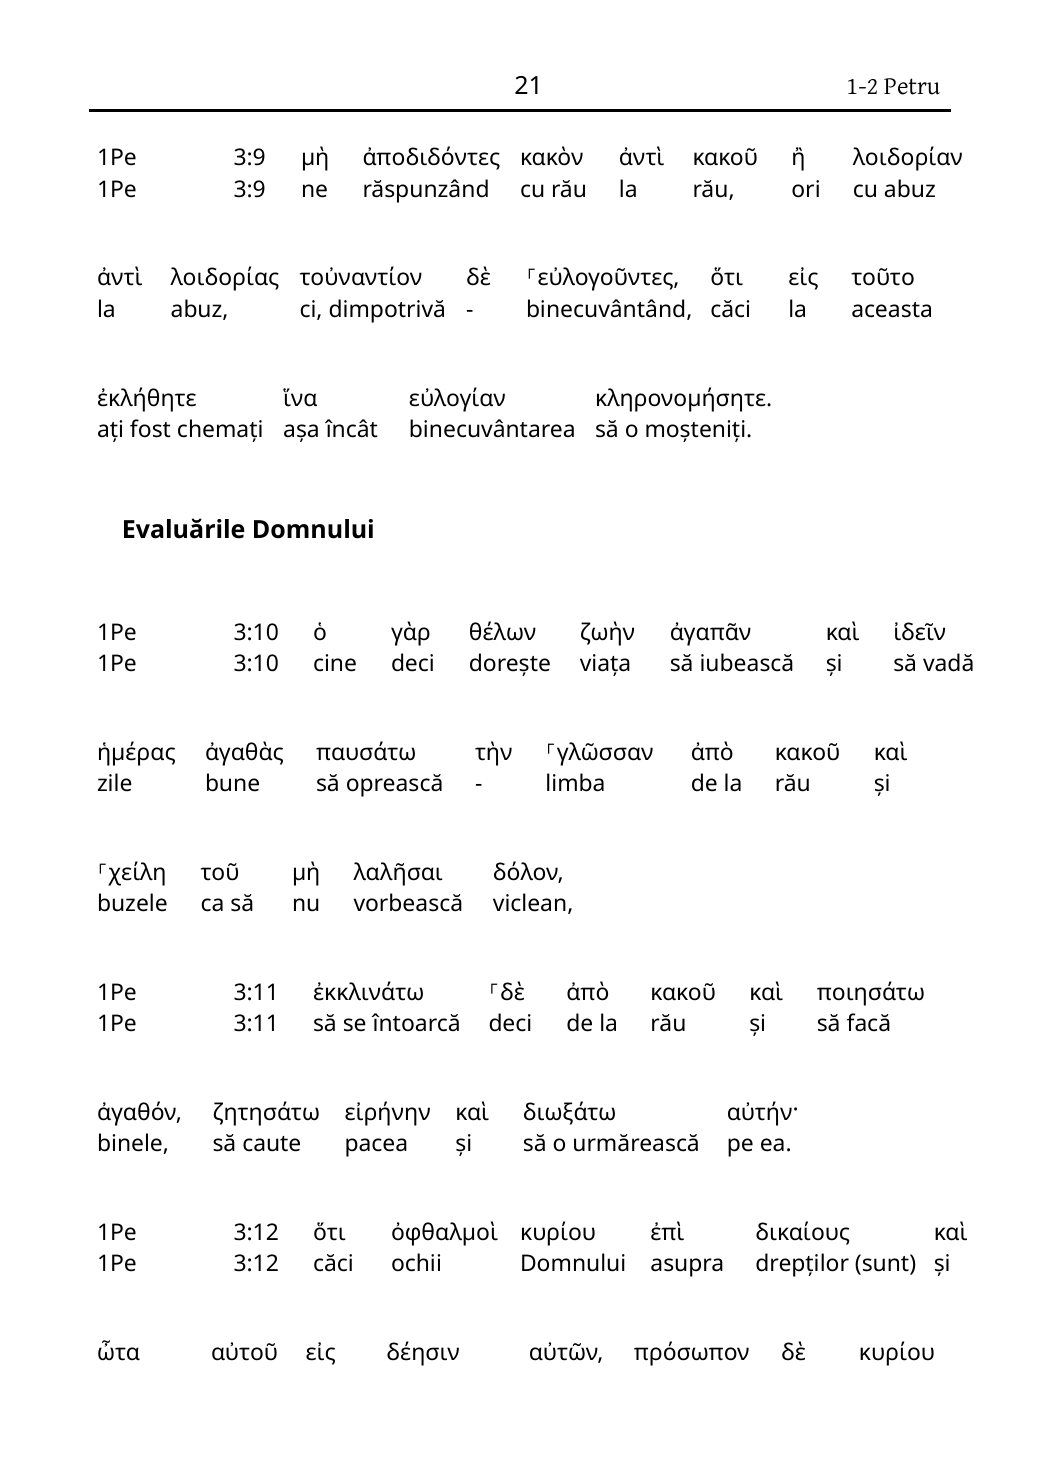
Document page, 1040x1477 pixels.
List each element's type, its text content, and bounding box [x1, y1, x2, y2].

table_cell εἰρήνην [340, 1096, 451, 1127]
table_header [309, 945, 484, 976]
table_cell ἐκκλινάτω [309, 976, 484, 1007]
table_header [288, 824, 349, 856]
table_cell cu abuz [849, 173, 979, 204]
table_header [93, 1065, 208, 1096]
table_cell εὐλογίαν [405, 381, 591, 413]
table_header [889, 584, 1003, 615]
table_cell pacea [340, 1127, 451, 1158]
table_cell εἰς [784, 261, 847, 293]
table_cell 1Pe [93, 1216, 229, 1247]
table_cell κυρίου [855, 1336, 1003, 1367]
table_cell 3:9 [229, 173, 297, 204]
table_header [349, 824, 488, 856]
table_cell bune [201, 767, 312, 798]
table_cell asupra [646, 1247, 751, 1278]
table_cell γὰρ [387, 615, 464, 647]
table_cell 1Pe [93, 141, 229, 172]
table_header [847, 230, 962, 261]
table_cell καὶ [869, 736, 937, 767]
table_cell ⸀χείλη [93, 856, 196, 887]
table_header [723, 1065, 820, 1096]
table_cell ζωὴν [575, 615, 665, 647]
table_cell ἡμέρας [93, 736, 201, 767]
table_cell ζητησάτω [208, 1096, 340, 1127]
table_cell să o urmărească [519, 1127, 722, 1158]
table_cell 1Pe [93, 173, 229, 204]
table_cell deci [484, 1007, 562, 1038]
table_header [93, 350, 279, 381]
table_header [575, 584, 665, 615]
table_cell zile [93, 767, 201, 798]
table_cell δὲ [462, 261, 522, 293]
table_cell τοὐναντίον [295, 261, 462, 293]
table_cell ca să [196, 887, 288, 918]
table_header [489, 824, 599, 856]
table_header [929, 1185, 997, 1216]
table_cell 1Pe [93, 1247, 229, 1278]
table_cell πρόσωπον [630, 1336, 777, 1367]
table_cell ⸀γλῶσσαν [541, 736, 686, 767]
table_cell rău, [688, 173, 787, 204]
table_cell ἢ [787, 141, 848, 172]
table_cell 1Pe [93, 1007, 229, 1038]
table_header [770, 704, 869, 736]
table_header [196, 824, 288, 856]
table_cell drepților (sunt) [751, 1247, 929, 1278]
table_header [382, 1305, 524, 1336]
table_cell εἰς [301, 1336, 382, 1367]
table_header [541, 704, 686, 736]
table_cell ὀφθαλμοὶ [387, 1216, 516, 1247]
table_cell ποιησάτω [813, 976, 946, 1007]
table_cell cu rău [516, 173, 614, 204]
table_cell καὶ [821, 615, 889, 647]
table_header [869, 704, 937, 736]
table_cell la [615, 173, 688, 204]
table_cell 3:12 [229, 1216, 309, 1247]
table_header [309, 1185, 387, 1216]
table_cell 3:10 [229, 615, 309, 647]
table_cell δικαίους [751, 1216, 929, 1247]
table_cell la [93, 293, 166, 324]
table_cell τὴν [471, 736, 541, 767]
table_cell ne [297, 173, 358, 204]
table_cell ἐκλήθητε [93, 381, 279, 413]
table_cell μὴ [288, 856, 349, 887]
table_cell pe ea. [723, 1127, 820, 1158]
table_cell viclean, [489, 887, 599, 918]
table_header [208, 1065, 340, 1096]
table_header [706, 230, 784, 261]
table_cell λοιδορίαν [849, 141, 979, 172]
table_cell ἰδεῖν [889, 615, 1003, 647]
table_cell κακοῦ [646, 976, 745, 1007]
table_cell αὐτῶν, [525, 1336, 629, 1367]
table_header [522, 230, 706, 261]
table_header [207, 1305, 301, 1336]
table_cell μὴ [297, 141, 358, 172]
table_cell Domnului [516, 1247, 646, 1278]
table_cell să vadă [889, 647, 1003, 678]
table_header [301, 1305, 382, 1336]
table_header [93, 1185, 229, 1216]
table_cell și [929, 1247, 997, 1278]
table_cell διωξάτω [519, 1096, 722, 1127]
table_cell 3:11 [229, 1007, 309, 1038]
table_cell καὶ [451, 1096, 518, 1127]
table_header [686, 704, 770, 736]
table_cell τοῦτο [847, 261, 962, 293]
table_cell ori [787, 173, 848, 204]
table_cell 3:12 [229, 1247, 309, 1278]
table_cell ἀγαθόν, [93, 1096, 208, 1127]
table_header [462, 230, 522, 261]
table_header [591, 350, 782, 381]
table_cell să caute [208, 1127, 340, 1158]
table_header [405, 350, 591, 381]
table_cell de la [686, 767, 770, 798]
table_cell binele, [93, 1127, 208, 1158]
table_cell să oprească [312, 767, 471, 798]
table_header [340, 1065, 451, 1096]
table_cell ἀγαπᾶν [665, 615, 821, 647]
table_cell δὲ [777, 1336, 854, 1367]
table_cell de la [562, 1007, 646, 1038]
table_cell ἀντὶ [93, 261, 166, 293]
table_cell să o moșteniți. [591, 413, 782, 444]
table_cell κυρίου [516, 1216, 646, 1247]
table_header [229, 945, 309, 976]
table_cell cine [309, 647, 387, 678]
table_cell 3:11 [229, 976, 309, 1007]
table_cell ἀντὶ [615, 141, 688, 172]
table_cell δέησιν [382, 1336, 524, 1367]
table_cell 3:9 [229, 141, 297, 172]
table_cell ἀπὸ [686, 736, 770, 767]
table_cell λαλῆσαι [349, 856, 488, 887]
table_header [784, 230, 847, 261]
table_header [93, 704, 201, 736]
table_cell κακοῦ [770, 736, 869, 767]
table_cell 1Pe [93, 647, 229, 678]
table_header [387, 1185, 516, 1216]
table_header [646, 1185, 751, 1216]
table_cell ați fost chemați [93, 413, 279, 444]
table_header [93, 945, 229, 976]
table_header [229, 584, 309, 615]
table_cell buzele [93, 887, 196, 918]
table_header [751, 1185, 929, 1216]
table_header [93, 824, 196, 856]
table_cell 3:10 [229, 647, 309, 678]
table_cell abuz, [166, 293, 295, 324]
table_cell binecuvântând, [522, 293, 706, 324]
table_header [201, 704, 312, 736]
table_header [279, 350, 404, 381]
table_header [516, 1185, 646, 1216]
table_cell căci [706, 293, 784, 324]
table_cell ἀγαθὰς [201, 736, 312, 767]
table_cell 1Pe [93, 615, 229, 647]
table_header [519, 1065, 722, 1096]
table_cell dorește [465, 647, 575, 678]
table_cell ὁ [309, 615, 387, 647]
table_cell κακοῦ [688, 141, 787, 172]
table_header [312, 704, 471, 736]
table_header [93, 1305, 207, 1336]
table_cell ἀποδιδόντες [358, 141, 516, 172]
table_cell ⸀εὐλογοῦντες, [522, 261, 706, 293]
table_cell ὦτα [93, 1336, 207, 1367]
table_cell aceasta [847, 293, 962, 324]
table_header [387, 584, 464, 615]
table_header [295, 230, 462, 261]
table_cell vorbească [349, 887, 488, 918]
table_cell ἐπὶ [646, 1216, 751, 1247]
table_cell ὅτι [309, 1216, 387, 1247]
table_cell nu [288, 887, 349, 918]
table_cell să iubească [665, 647, 821, 678]
table_header [484, 945, 562, 976]
table_cell καὶ [929, 1216, 997, 1247]
table_cell τοῦ [196, 856, 288, 887]
table_cell ochii [387, 1247, 516, 1278]
table_cell αὐτήν· [723, 1096, 820, 1127]
table_cell λοιδορίας [166, 261, 295, 293]
table_cell παυσάτω [312, 736, 471, 767]
table_cell și [451, 1127, 518, 1158]
table_cell αὐτοῦ [207, 1336, 301, 1367]
table_cell ci, dimpotrivă [295, 293, 462, 324]
table_cell căci [309, 1247, 387, 1278]
table_cell și [869, 767, 937, 798]
table_header [745, 945, 812, 976]
table_header [471, 704, 541, 736]
table_header [821, 584, 889, 615]
table_cell κακὸν [516, 141, 614, 172]
table_header [777, 1305, 854, 1336]
table_cell καὶ [745, 976, 812, 1007]
table_header [855, 1305, 1003, 1336]
table_header [630, 1305, 777, 1336]
table_cell viața [575, 647, 665, 678]
subtitle Evaluările Domnului [92, 511, 948, 545]
table_header [451, 1065, 518, 1096]
table_cell să se întoarcă [309, 1007, 484, 1038]
table_cell răspunzând [358, 173, 516, 204]
table_cell θέλων [465, 615, 575, 647]
table_header [309, 584, 387, 615]
table_cell δόλον, [489, 856, 599, 887]
table_cell - [462, 293, 522, 324]
table_cell la [784, 293, 847, 324]
table_cell rău [646, 1007, 745, 1038]
table_header [646, 945, 745, 976]
table_cell limba [541, 767, 686, 798]
table_cell binecuvântarea [405, 413, 591, 444]
table_cell ⸀δὲ [484, 976, 562, 1007]
table_cell 1Pe [93, 976, 229, 1007]
table_cell rău [770, 767, 869, 798]
table_cell și [821, 647, 889, 678]
table_cell ἵνα [279, 381, 404, 413]
table_header [665, 584, 821, 615]
table_cell - [471, 767, 541, 798]
table_header [562, 945, 646, 976]
table_cell să facă [813, 1007, 946, 1038]
table_cell κληρονομήσητε. [591, 381, 782, 413]
table_header [229, 1185, 309, 1216]
table_cell ὅτι [706, 261, 784, 293]
table_cell ἀπὸ [562, 976, 646, 1007]
table_header [813, 945, 946, 976]
table_cell deci [387, 647, 464, 678]
table_header [93, 584, 229, 615]
table_cell așa încât [279, 413, 404, 444]
table_header [525, 1305, 629, 1336]
table_header [166, 230, 295, 261]
table_header [93, 230, 166, 261]
table_header [465, 584, 575, 615]
table_cell și [745, 1007, 812, 1038]
